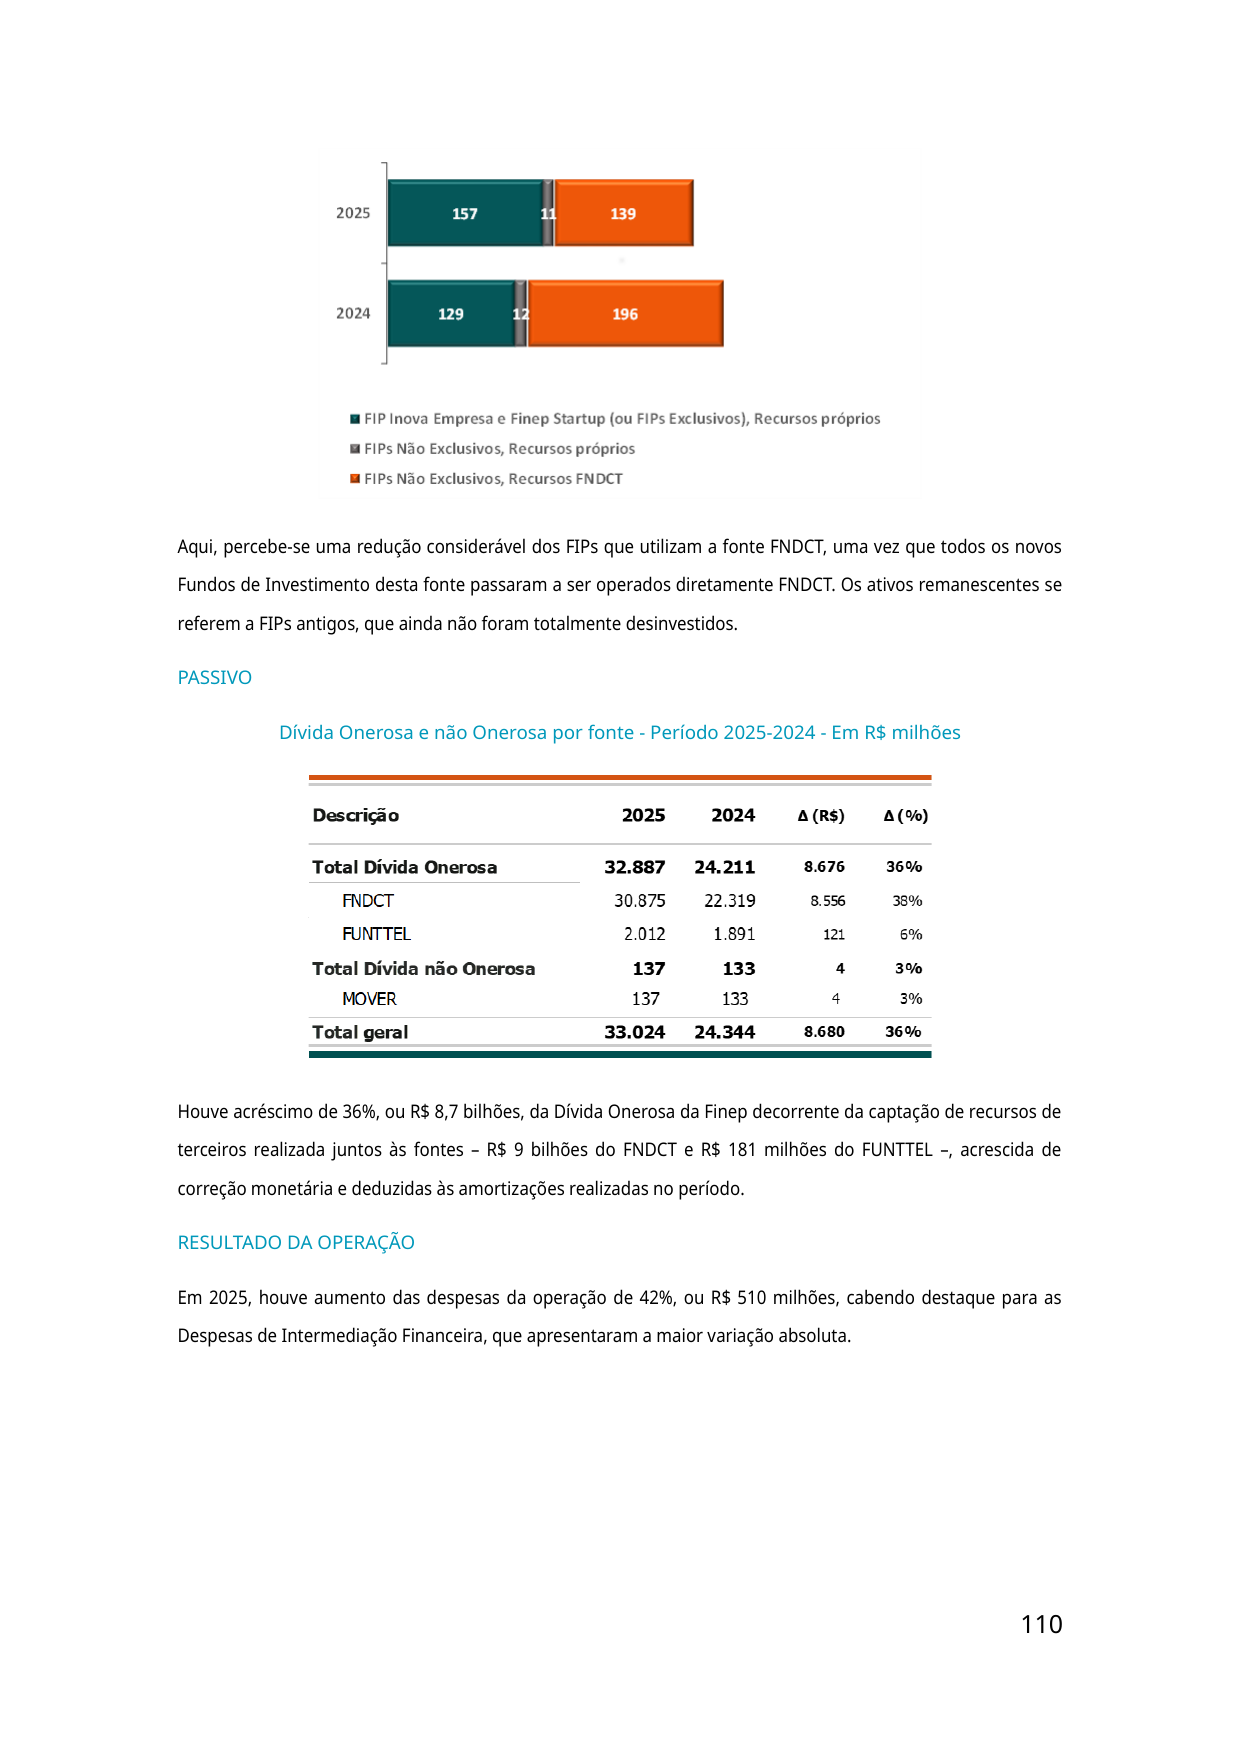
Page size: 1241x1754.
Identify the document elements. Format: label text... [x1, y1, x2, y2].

text Aqui, percebe-se uma redução considerável dos FIPs que utilizam a fonte FNDCT, uma vez que todos os novos Fundos de Investimento desta fonte passaram a ser operados diretamente FNDCT. Os ativos remanescentes se referem a FIPs antigos, que ainda não foram totalmente desinvestidos. [177, 533, 1063, 635]
text Houve acréscimo de 36%, ou R$ 8,7 bilhões, da Dívida Onerosa da Finep decorrente da captação de recursos de terceiros realizada juntos às fontes – R$ 9 bilhões do FNDCT e R$ 181 milhões do FUNTTEL –, acrescida de correção monetária e deduzidas às amortizações realizadas no período. [177, 1098, 1063, 1200]
text Dívida Onerosa e não Onerosa por fonte - Período 2025-2024 - Em R$ milhões [177, 719, 1063, 745]
text RESULTADO DA OPERAÇÃO [177, 1230, 1063, 1255]
text Em 2025, houve aumento das despesas da operação de 42%, ou R$ 510 milhões, cabendo destaque para as Despesas de Intermediação Financeira, que apresentaram a maior variação absoluta. [177, 1284, 1063, 1348]
text PASSIVO [177, 665, 1063, 690]
